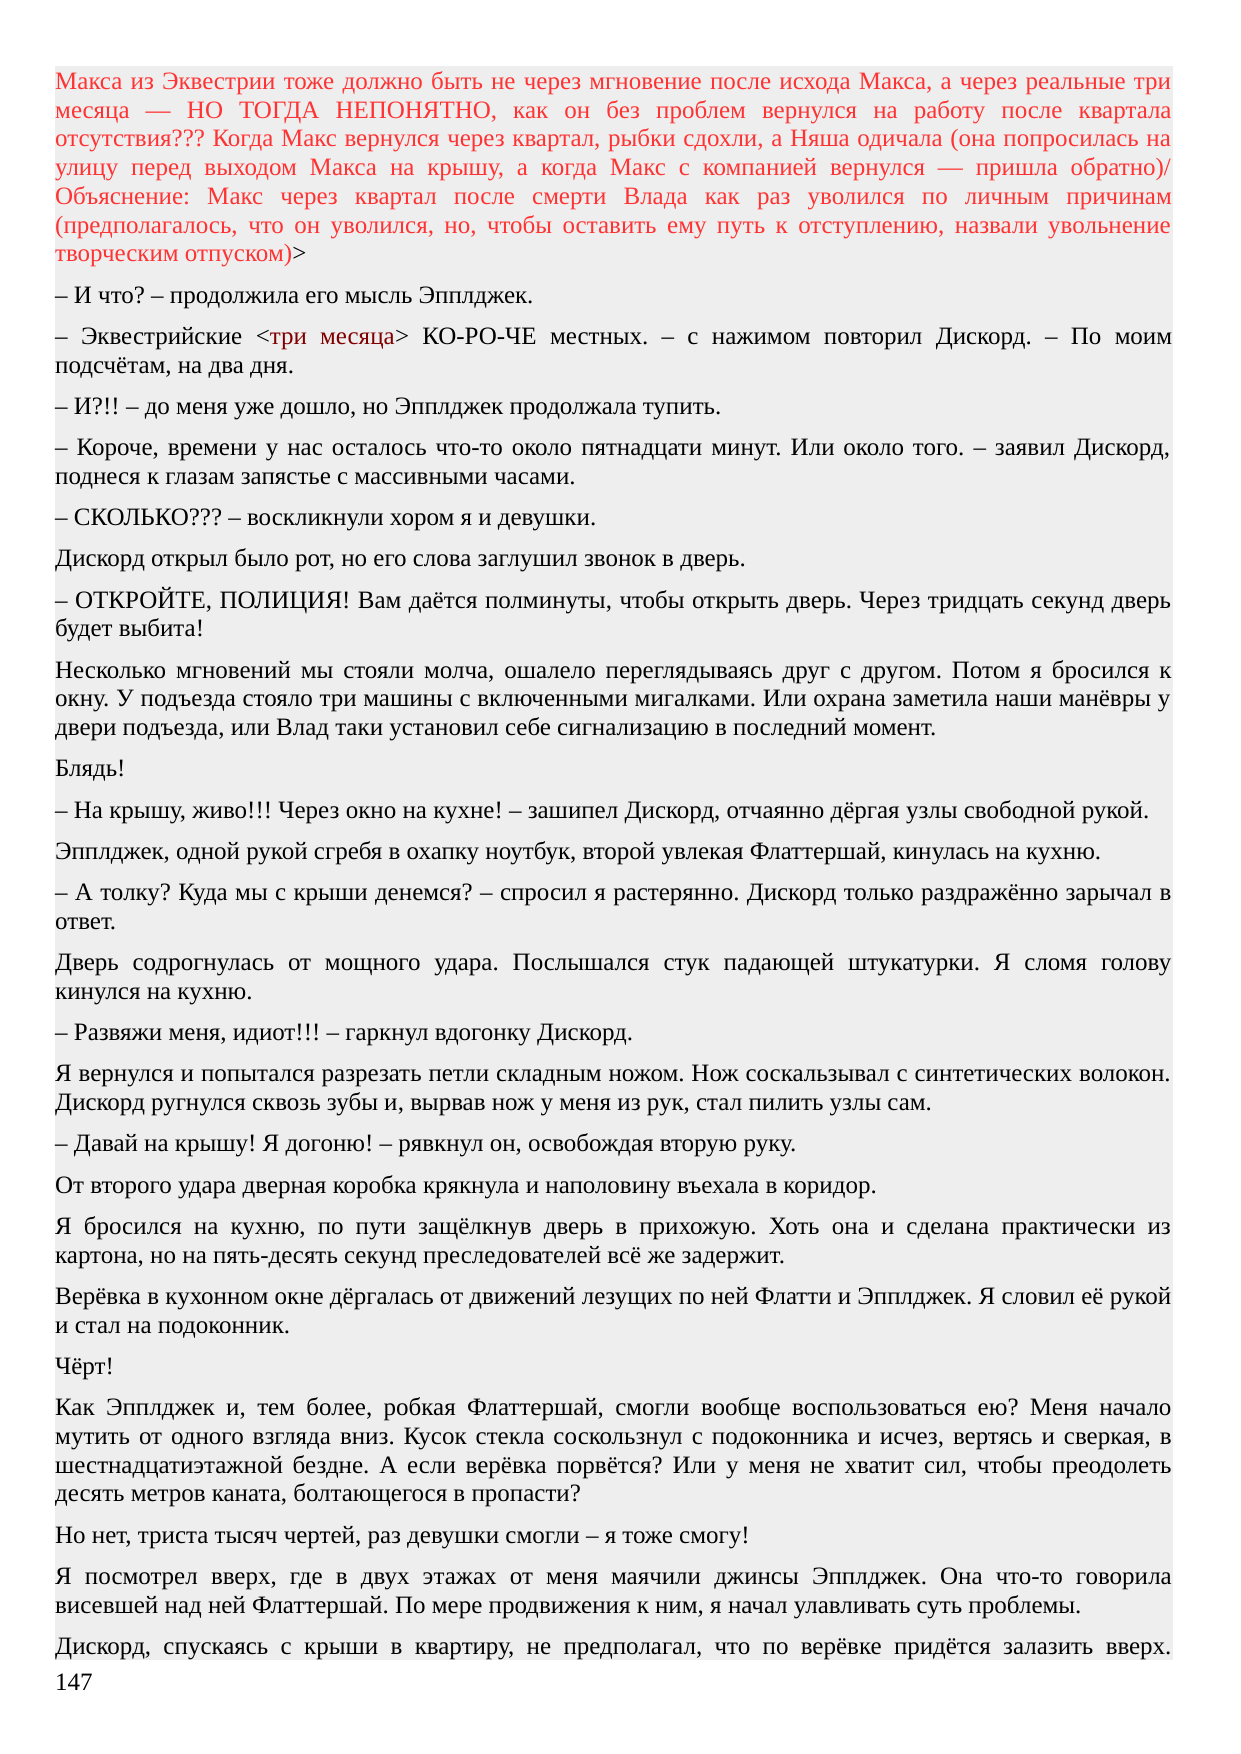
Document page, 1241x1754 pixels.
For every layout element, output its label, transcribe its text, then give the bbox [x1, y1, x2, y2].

text Но нет, триста тысяч чертей, раз девушки смогли – я тоже смогу! [55, 1520, 1173, 1548]
text От второго удара дверная коробка крякнула и наполовину въехала в коридор. [55, 1170, 1173, 1198]
text Эпплджек, одной рукой сгребя в охапку ноутбук, второй увлекая Флаттершай, кинулась на кухню. [55, 836, 1173, 865]
text Я вернулся и попытался разрезать петли складным ножом. Нож соскальзывал с синтетических волокон. Дискорд ругнулся сквозь зубы и, вырвав нож у меня из рук, стал пилить узлы сам. [55, 1058, 1173, 1116]
text – ОТКРОЙТЕ, ПОЛИЦИЯ! Вам даётся полминуты, чтобы открыть дверь. Через тридцать секунд дверь будет выбита! [55, 585, 1173, 642]
text – Давай на крышу! Я догоню! – рявкнул он, освобождая вторую руку. [55, 1128, 1173, 1157]
text Как Эпплджек и, тем более, робкая Флаттершай, смогли вообще воспользоваться ею? Меня начало мутить от одного взгляда вниз. Кусок стекла соскользнул с подоконника и исчез, вертясь и сверкая, в шестнадцатиэтажной бездне. А если верёвка порвётся? Или у меня не хватит сил, чтобы преодолеть десять метров каната, болтающегося в пропасти? [55, 1392, 1173, 1507]
text Дверь содрогнулась от мощного удара. Послышался стук падающей штукатурки. Я сломя голову кинулся на кухню. [55, 947, 1173, 1005]
text Я бросился на кухню, по пути защёлкнув дверь в прихожую. Хоть она и сделана практически из картона, но на пять-десять секунд преследователей всё же задержит. [55, 1211, 1173, 1268]
text – И что? – продолжила его мысль Эпплджек. [55, 280, 1173, 308]
text Дискорд открыл было рот, но его слова заглушил звонок в дверь. [55, 543, 1173, 572]
text Я посмотрел вверх, где в двух этажах от меня маячили джинсы Эпплджек. Она что-то говорила висевшей над ней Флаттершай. По мере продвижения к ним, я начал улавливать суть проблемы. [55, 1561, 1173, 1618]
text – И?!! – до меня уже дошло, но Эпплджек продолжала тупить. [55, 391, 1173, 420]
text – Короче, времени у нас осталось что-то около пятнадцати минут. Или около того. – заявил Дискорд, поднеся к глазам запястье с массивными часами. [55, 432, 1173, 490]
text – На крышу, живо!!! Через окно на кухне! – зашипел Дискорд, отчаянно дёргая узлы свободной рукой. [55, 795, 1173, 823]
text Чёрт! [55, 1351, 1173, 1380]
text Несколько мгновений мы стояли молча, ошалело переглядываясь друг с другом. Потом я бросился к окну. У подъезда стояло три машины с включенными мигалками. Или охрана заметила наши манёвры у двери подъезда, или Влад таки установил себе сигнализацию в последний момент. [55, 655, 1173, 741]
text – СКОЛЬКО??? – воскликнули хором я и девушки. [55, 502, 1173, 531]
text Блядь! [55, 753, 1173, 782]
text – А толку? Куда мы с крыши денемся? – спросил я растерянно. Дискорд только раздражённо зарычал в ответ. [55, 877, 1173, 935]
text Дискорд, спускаясь с крыши в квартиру, не предполагал, что по верёвке придётся залазить вверх. [55, 1631, 1173, 1660]
text Макса из Эквестрии тоже должно быть не через мгновение после исхода Макса, а через реальные три месяца — НО ТОГДА НЕПОНЯТНО, как он без проблем вернулся на работу после квартала отсутствия??? Когда Макс вернулся через квартал, рыбки сдохли, а Няша одичала (она попросилась на улицу перед выходом Макса на крышу, а когда Макс с компанией вернулся — пришла обратно)/ Объяснение: Макс через квартал после смерти Влада как раз уволился по личным причинам (предполагалось, что он уволился, но, чтобы оставить ему путь к отступлению, назвали увольнение творческим отпуском)> [55, 66, 1173, 267]
text – Развяжи меня, идиот!!! – гаркнул вдогонку Дискорд. [55, 1017, 1173, 1046]
text Верёвка в кухонном окне дёргалась от движений лезущих по ней Флатти и Эпплджек. Я словил её рукой и стал на подоконник. [55, 1281, 1173, 1338]
text – Эквестрийские <три месяца> КО-РО-ЧЕ местных. – с нажимом повторил Дискорд. – По моим подсчётам, на два дня. [55, 321, 1173, 378]
